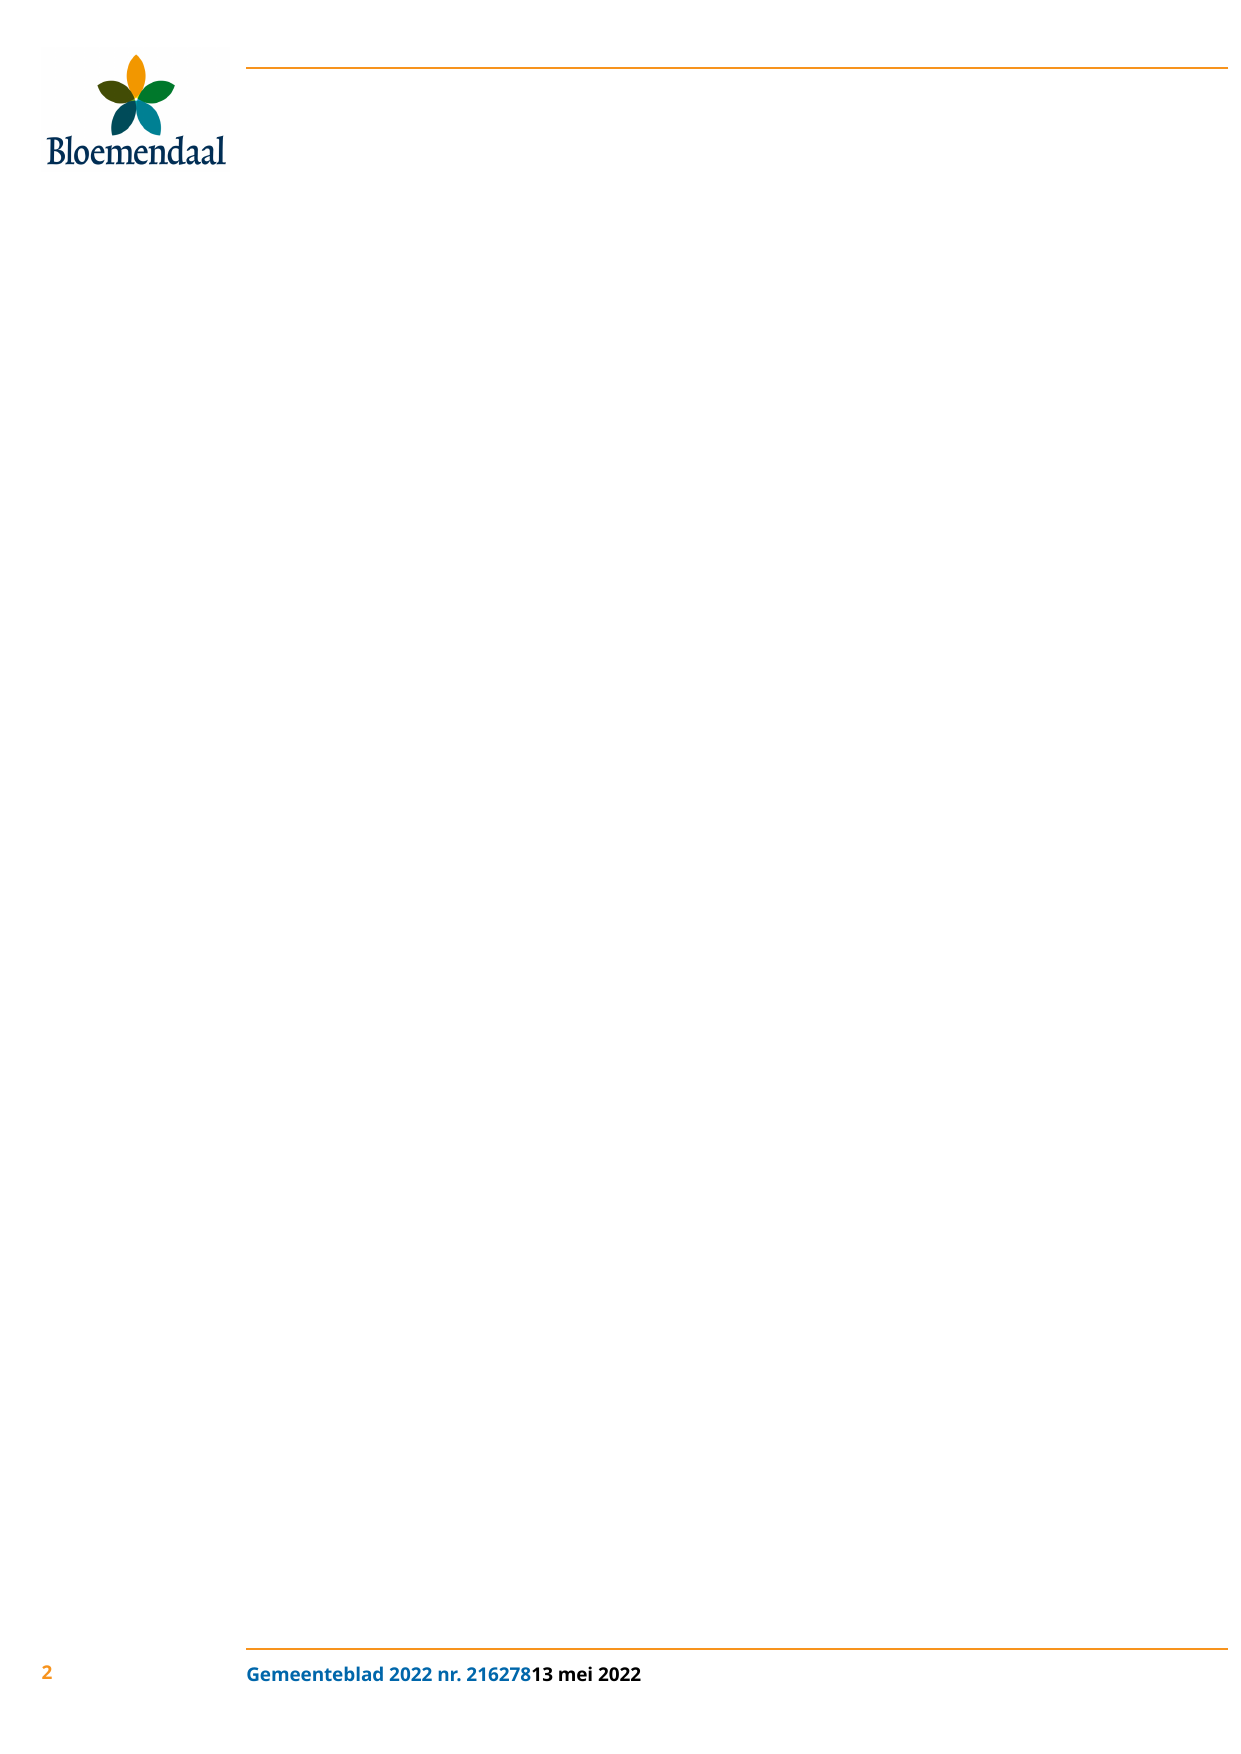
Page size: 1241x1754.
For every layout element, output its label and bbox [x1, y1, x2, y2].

picture [41, 47, 231, 172]
